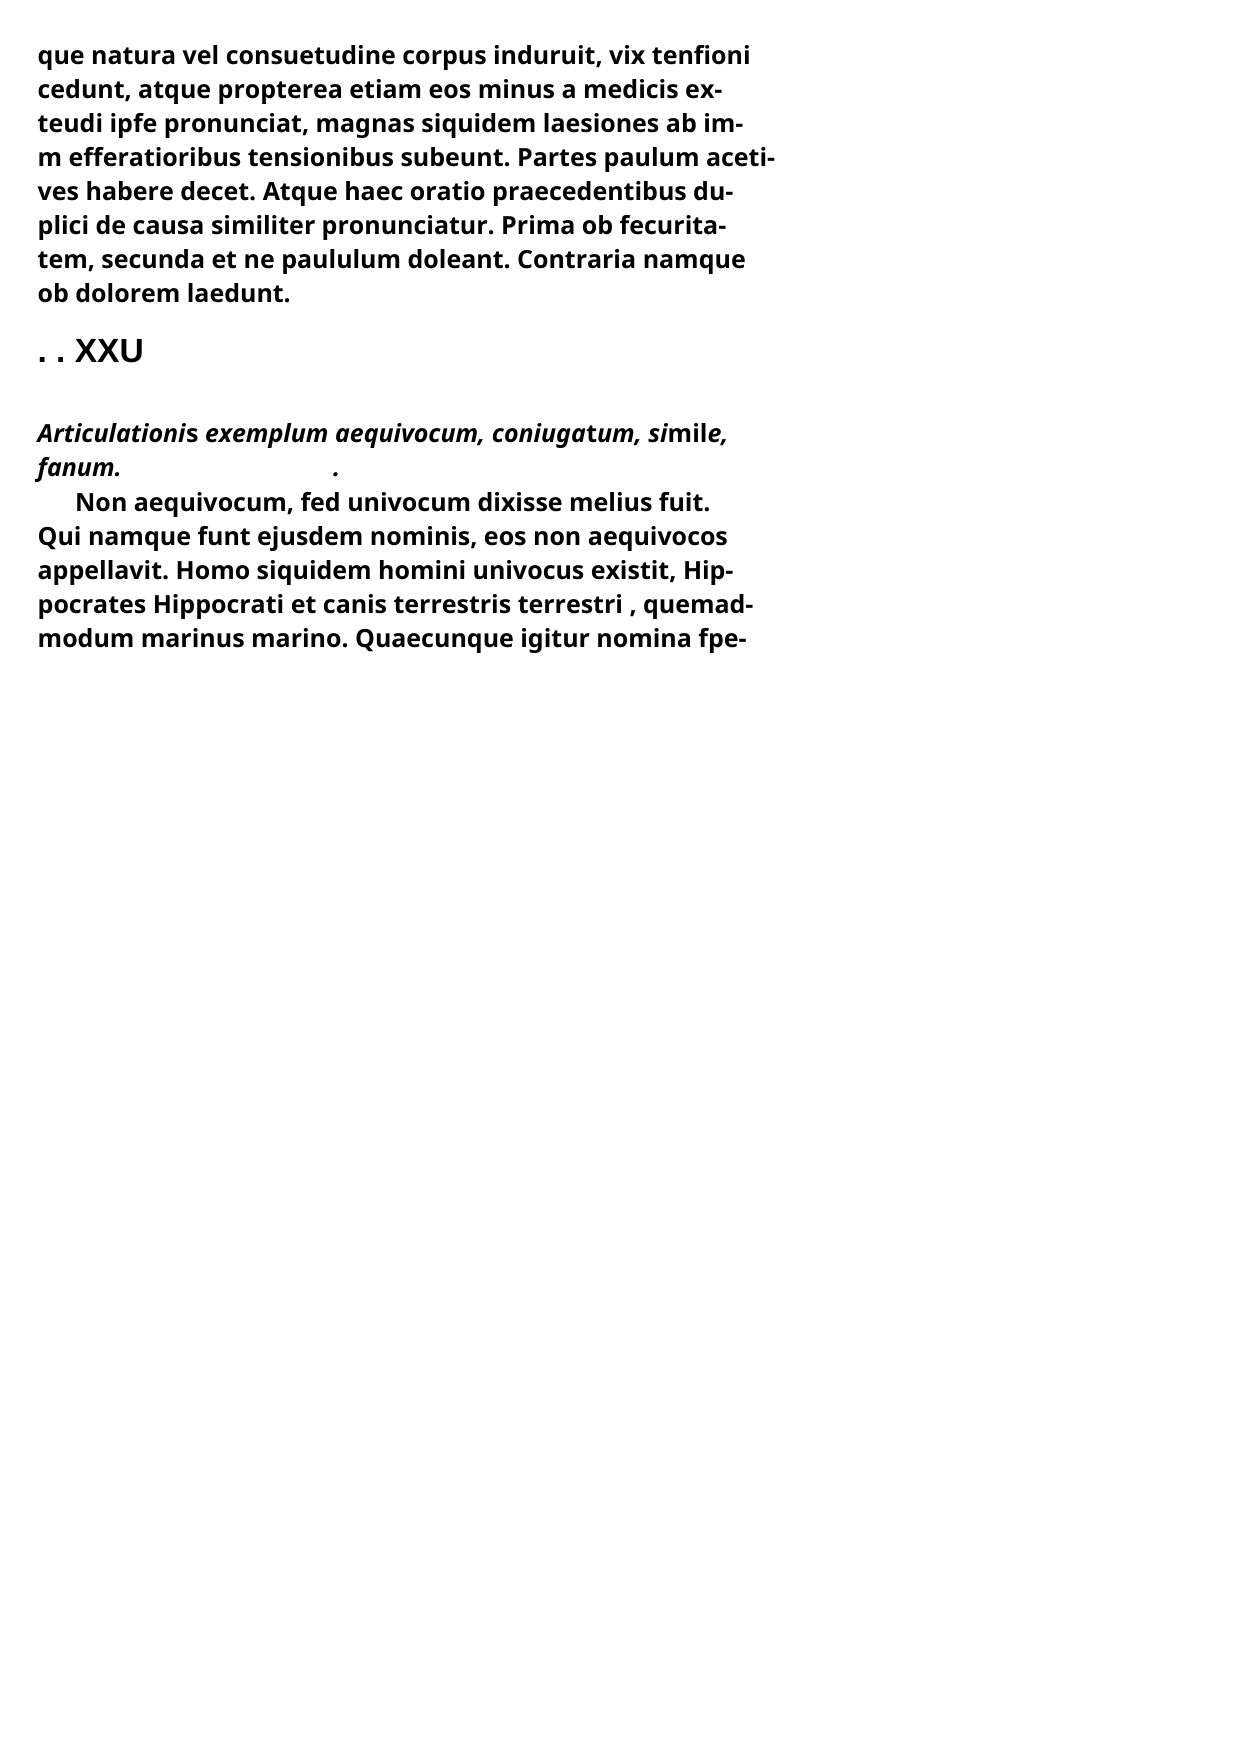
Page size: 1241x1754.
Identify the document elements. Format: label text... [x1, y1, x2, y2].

text Non aequivocum, fed univocum dixisse melius fuit. Qui namque funt ejusdem nominis, eos non aequivocos appellavit. Homo siquidem homini univocus existit, Hip- pocrates Hippocrati et canis terrestris terrestri , quemad- modum marinus marino. Quaecunque igitur nomina fpe- [37, 484, 1203, 654]
subtitle . . XXU [37, 331, 1203, 369]
text que natura vel consuetudine corpus induruit, vix tenfioni cedunt, atque propterea etiam eos minus a medicis ex- teudi ipfe pronunciat, magnas siquidem laesiones ab im- m efferatioribus tensionibus subeunt. Partes paulum aceti- ves habere decet. Atque haec oratio praecedentibus du- plici de causa similiter pronunciatur. Prima ob fecurita- tem, secunda et ne paululum doleant. Contraria namque ob dolorem laedunt. [37, 37, 1203, 310]
text Articulationis exemplum aequivocum, coniugatum, simile, fanum. . [37, 382, 1203, 484]
